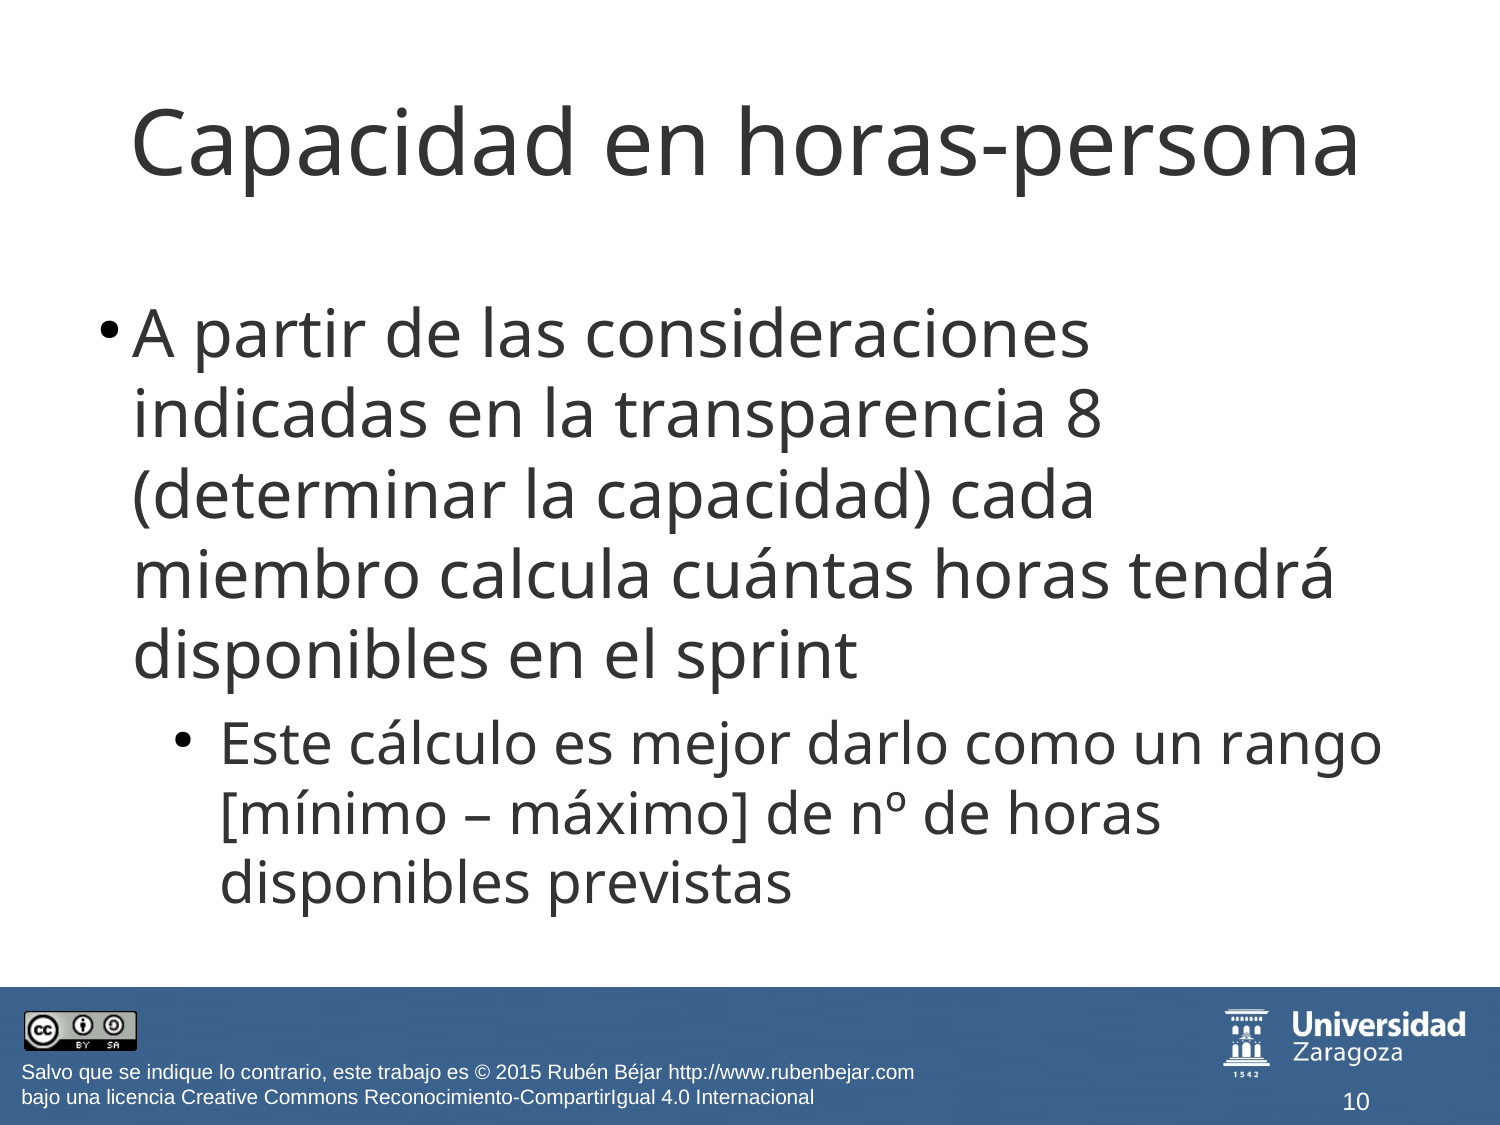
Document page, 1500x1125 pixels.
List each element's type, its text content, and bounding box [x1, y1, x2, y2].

title Capacidad en horas-persona [74, 21, 1420, 257]
picture [0, 987, 1500, 1125]
list A partir de las consideraciones indicadas en la transparencia 8 (determinar la capacidad) cada miembro calcula cuántas horas tendrá disponibles en el sprint Este cálculo es mejor darlo como un rango [mínimo – máximo] de nº de horas disponibles previstas [82, 283, 1418, 957]
